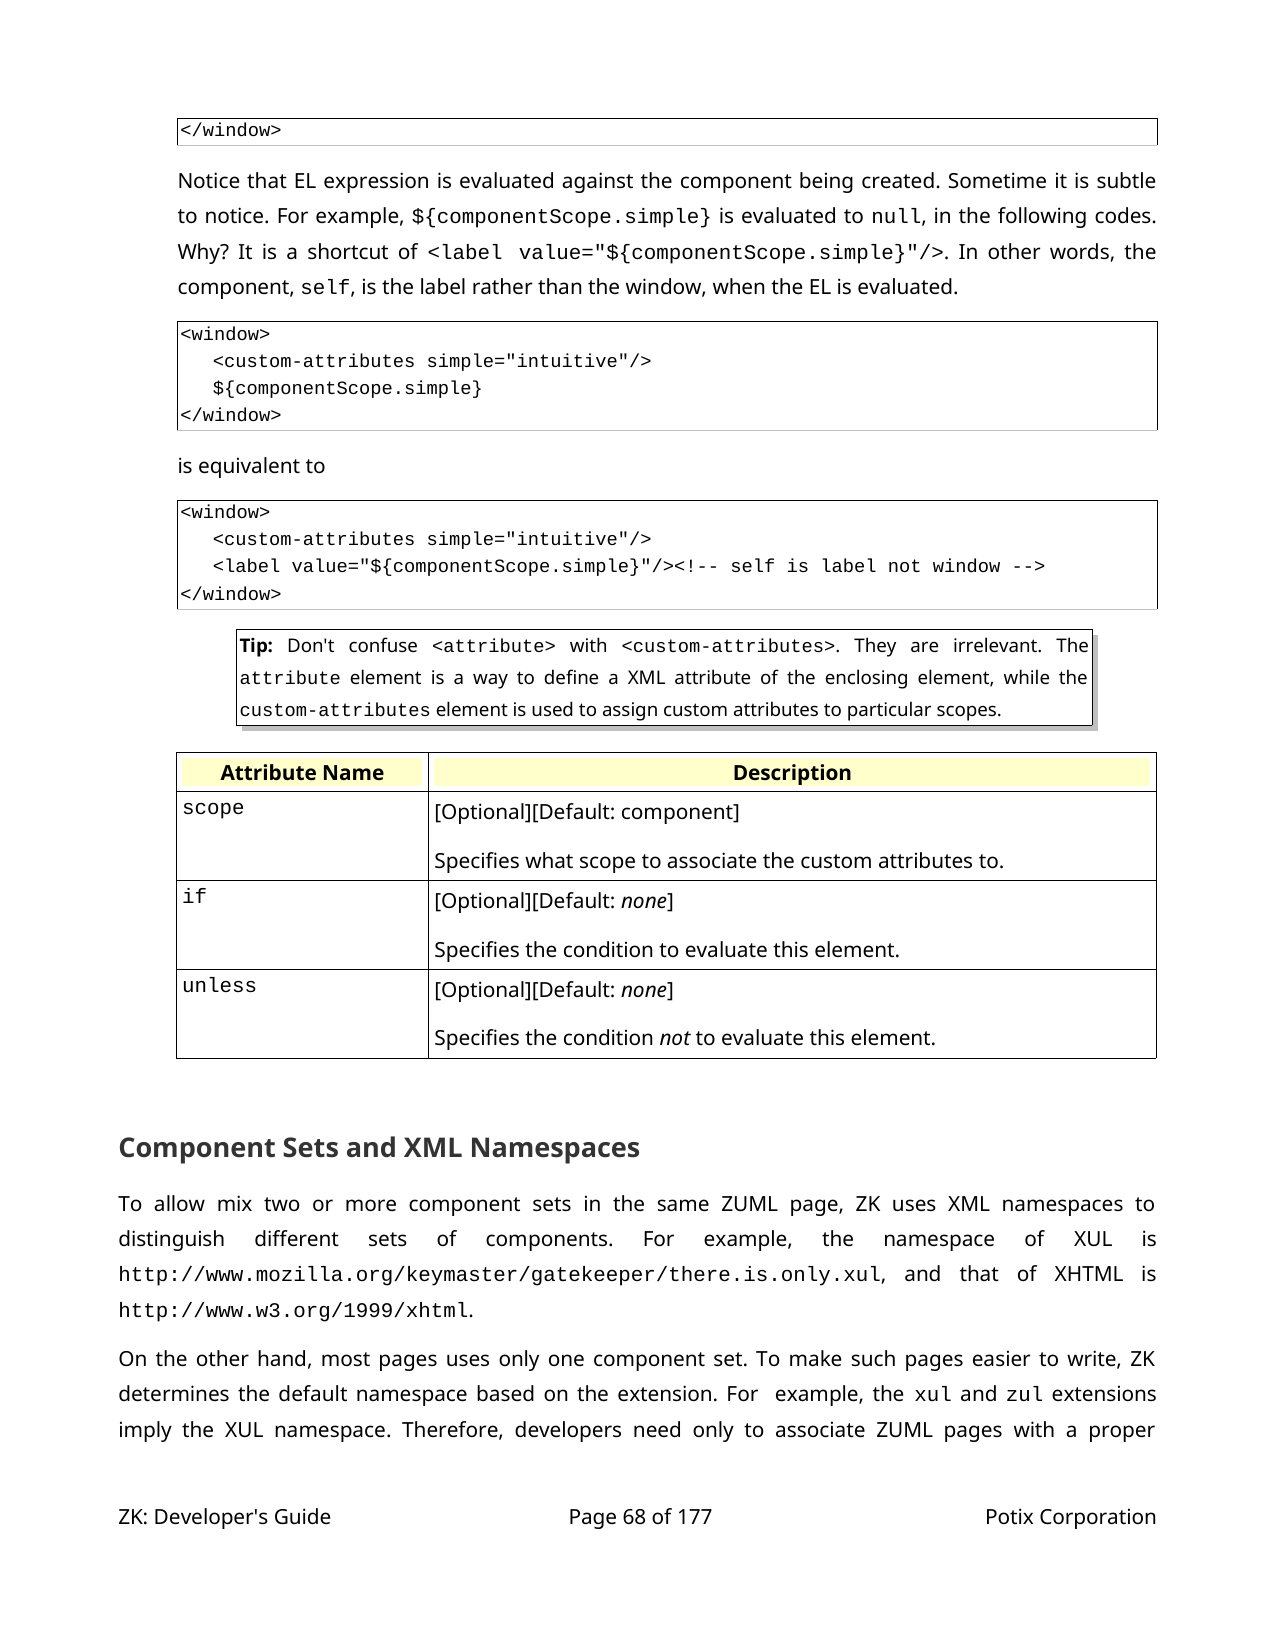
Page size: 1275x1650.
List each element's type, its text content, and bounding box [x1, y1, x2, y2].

table_header Description [429, 753, 1156, 791]
text To allow mix two or more component sets in the same ZUML page, ZK uses XML namespaces to distinguish different sets of components. For example, the namespace of XUL is http://www.mozilla.org/keymaster/gatekeeper/there.is.only.xul, and that of XHTML is http://www.w3.org/1999/xhtml. [118, 1189, 1157, 1323]
subtitle Component Sets and XML Namespaces [118, 1128, 1157, 1165]
text <label value="${componentScope.simple}"/><!-- self is label not window --> [178, 554, 1157, 578]
text </window> [178, 581, 1157, 609]
table_cell if [177, 881, 428, 969]
text </window> [178, 403, 1157, 430]
table_cell scope [177, 792, 428, 880]
text On the other hand, most pages uses only one component set. To make such pages easier to write, ZK determines the default namespace based on the extension. For example, the xul and zul extensions imply the XUL namespace. Therefore, developers need only to associate ZUML pages with a proper [118, 1344, 1157, 1443]
text <custom-attributes simple="intuitive"/> [178, 527, 1157, 551]
text Notice that EL expression is evaluated against the component being created. Sometime it is subtle to notice. For example, ${componentScope.simple} is evaluated to null, in the following codes. Why? It is a shortcut of <label value="${componentScope.simple}"/>. In other words, the component, self, is the label rather than the window, when the EL is evaluated. [177, 166, 1157, 301]
table_cell [Optional][Default: none] Specifies the condition to evaluate this element. [429, 881, 1156, 969]
table_header Attribute Name [177, 753, 428, 791]
table_cell [Optional][Default: none] Specifies the condition not to evaluate this element. [429, 970, 1156, 1058]
text </window> [178, 119, 1157, 145]
text ${componentScope.simple} [178, 376, 1157, 400]
table_cell unless [177, 970, 428, 1058]
text <custom-attributes simple="intuitive"/> [178, 349, 1157, 373]
text <window> [178, 322, 1157, 346]
table_cell [Optional][Default: component] Specifies what scope to associate the custom attributes to. [429, 792, 1156, 880]
text <window> [178, 501, 1157, 524]
text is equivalent to [177, 451, 1157, 479]
text Tip: Don't confuse <attribute> with <custom-attributes>. They are irrelevant. The attribute element is a way to define a XML attribute of the enclosing element, while the custom-attributes element is used to assign custom attributes to particular scopes. [237, 630, 1092, 725]
